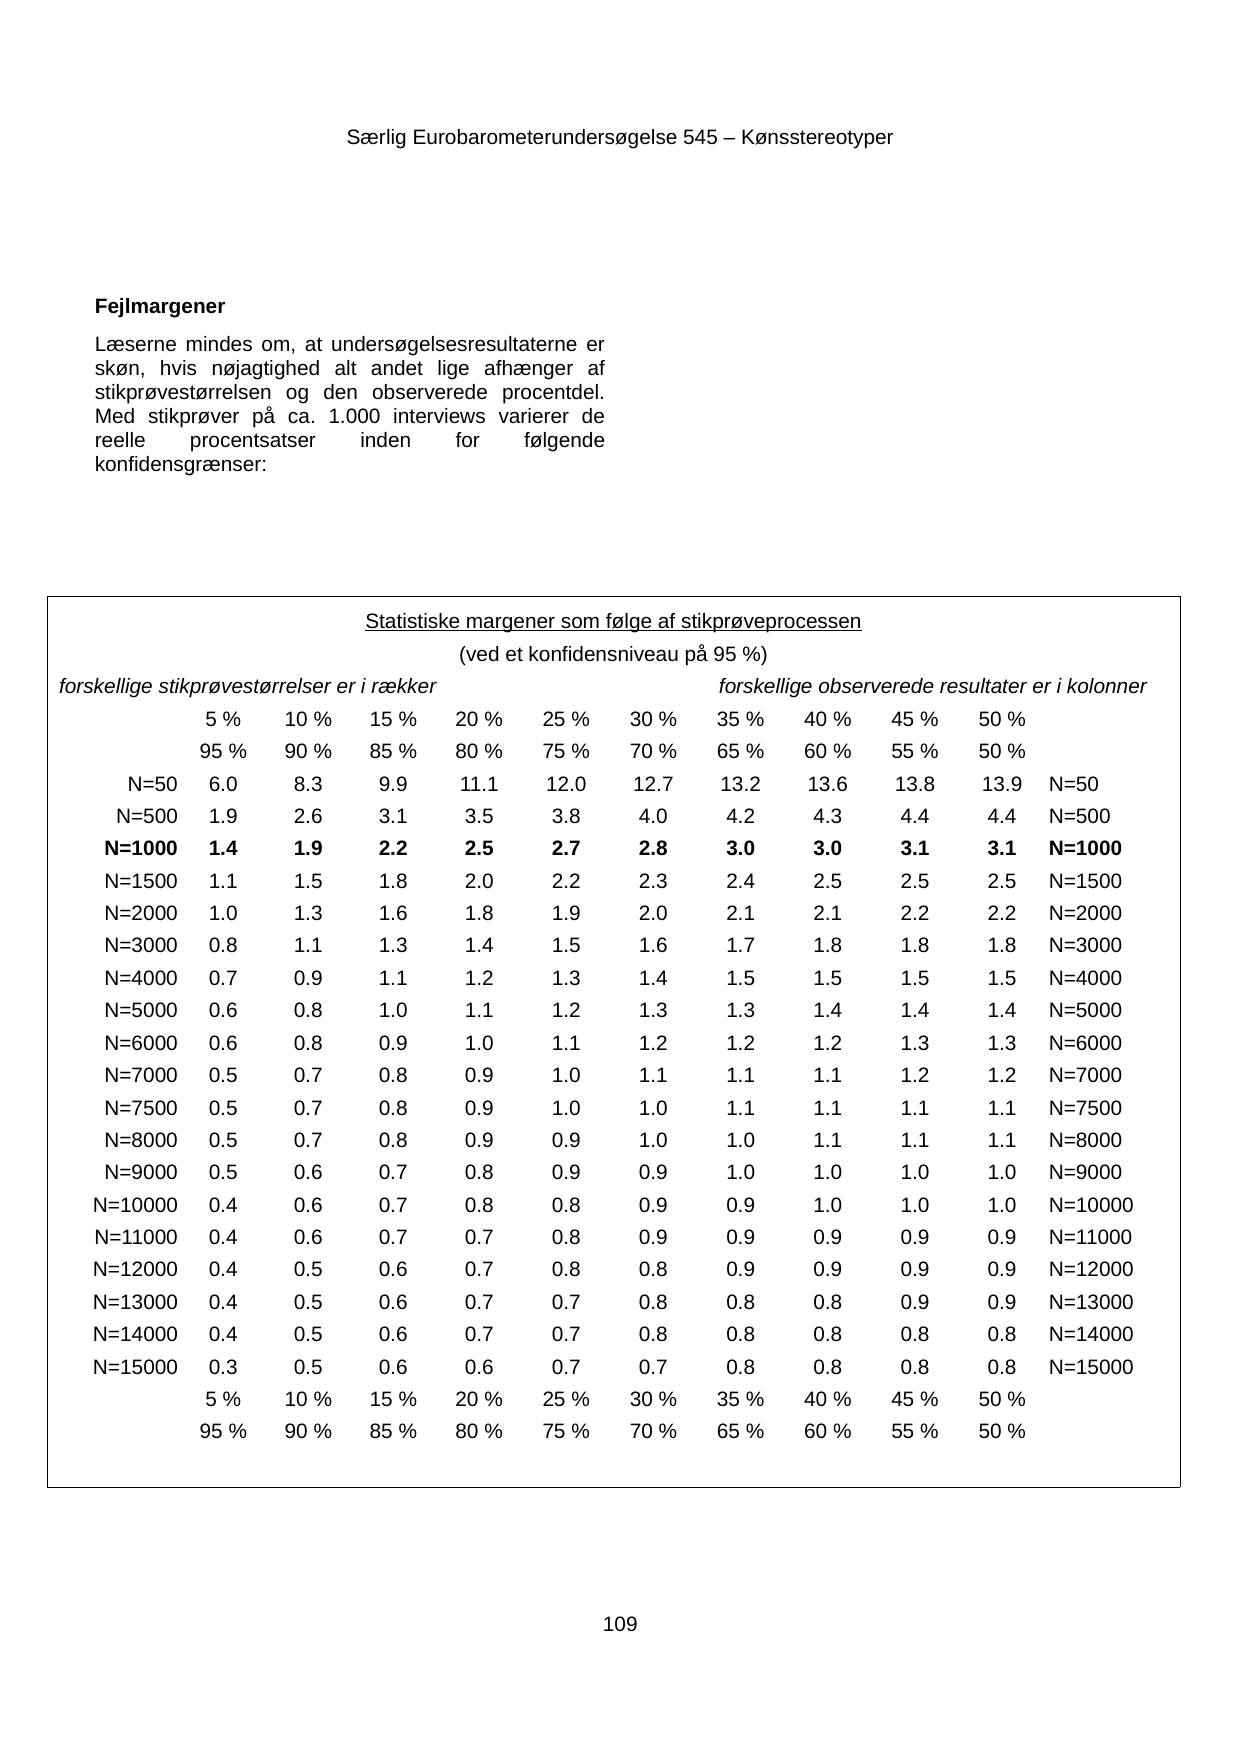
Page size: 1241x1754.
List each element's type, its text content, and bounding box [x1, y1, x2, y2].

table_cell [523, 670, 609, 702]
table_cell 2,1 [697, 897, 784, 929]
table_cell 2,4 [697, 864, 784, 897]
table_cell 1,1 [784, 1124, 871, 1156]
table_cell 1,7 [697, 929, 784, 962]
table_cell 2,6 [266, 800, 351, 832]
table_cell N=11000 [56, 1221, 181, 1253]
table_cell [610, 670, 697, 702]
table_cell 1,6 [610, 929, 697, 962]
table_cell N=2000 [56, 897, 181, 929]
table_cell 1,9 [181, 800, 266, 832]
table_cell 65 % [697, 1415, 784, 1447]
table_cell 0,3 [181, 1350, 266, 1383]
table_cell [1046, 1383, 1171, 1415]
table_cell N=7500 [1046, 1091, 1171, 1123]
table_cell 1,4 [436, 929, 522, 962]
table_cell 1,3 [523, 962, 609, 994]
table_cell 0,9 [523, 1124, 609, 1156]
table_cell 2,8 [610, 832, 697, 864]
table_cell N=11000 [1046, 1221, 1171, 1253]
table_cell N=5000 [56, 994, 181, 1026]
table_cell N=1000 [56, 832, 181, 864]
table_cell 90 % [266, 1415, 351, 1447]
table_cell 0,6 [351, 1350, 436, 1383]
table_cell 4,4 [871, 800, 958, 832]
table_cell 0,6 [266, 1221, 351, 1253]
table_cell 4,3 [784, 800, 871, 832]
table_cell 1,3 [958, 1026, 1046, 1059]
table_cell 1,5 [784, 962, 871, 994]
table_cell 1,4 [181, 832, 266, 864]
table_cell 90 % [266, 735, 351, 767]
table_cell 1,3 [697, 994, 784, 1026]
table_cell N=2000 [1046, 897, 1171, 929]
table_cell 0,8 [958, 1318, 1046, 1350]
table_cell 0,8 [610, 1318, 697, 1350]
table_cell 1,8 [958, 929, 1046, 962]
table_cell 4,4 [958, 800, 1046, 832]
table_cell 50 % [958, 1383, 1046, 1415]
table_cell 0,9 [871, 1253, 958, 1286]
table_cell 1,0 [958, 1188, 1046, 1221]
table_cell [56, 735, 181, 767]
table_cell 0,8 [697, 1350, 784, 1383]
table_cell N=9000 [1046, 1156, 1171, 1188]
table_cell N=13000 [1046, 1286, 1171, 1318]
table_cell 0,6 [181, 994, 266, 1026]
table_cell 2,0 [436, 864, 522, 897]
table_cell 1,1 [958, 1124, 1046, 1156]
table_cell 1,2 [610, 1026, 697, 1059]
table_cell 13,2 [697, 767, 784, 799]
table_cell 1,0 [436, 1026, 522, 1059]
table_cell 2,5 [784, 864, 871, 897]
table_cell 0,8 [351, 1091, 436, 1123]
table_cell 12,0 [523, 767, 609, 799]
table_cell 1,2 [697, 1026, 784, 1059]
table_cell 1,1 [697, 1059, 784, 1091]
table_cell 0,9 [697, 1221, 784, 1253]
table_cell 0,5 [266, 1318, 351, 1350]
table_cell 0,9 [266, 962, 351, 994]
table_cell 95 % [181, 1415, 266, 1447]
table_cell 0,7 [266, 1124, 351, 1156]
table_cell 20 % [436, 703, 522, 735]
table_cell 65 % [697, 735, 784, 767]
table_cell 1,4 [610, 962, 697, 994]
table_cell N=1000 [1046, 832, 1171, 864]
table_cell N=4000 [1046, 962, 1171, 994]
table_cell 0,8 [436, 1188, 522, 1221]
table_cell 1,1 [181, 864, 266, 897]
table_cell 1,0 [871, 1156, 958, 1188]
table_cell forskellige stikprøvestørrelser er i rækker [56, 670, 522, 702]
table_cell 1,0 [697, 1124, 784, 1156]
table_cell N=6000 [56, 1026, 181, 1059]
table_cell 0,7 [266, 1059, 351, 1091]
table_cell 0,5 [266, 1350, 351, 1383]
table_cell N=12000 [1046, 1253, 1171, 1286]
table_cell 1,5 [266, 864, 351, 897]
table_cell 5 % [181, 1383, 266, 1415]
table_cell 50 % [958, 735, 1046, 767]
table_cell N=8000 [56, 1124, 181, 1156]
table_cell 1,3 [266, 897, 351, 929]
table_header Statistiske margener som følge af stikprøveprocessen [56, 605, 1171, 638]
table_cell 55 % [871, 1415, 958, 1447]
table_cell 0,9 [610, 1156, 697, 1188]
table_cell 3,8 [523, 800, 609, 832]
table_cell 0,7 [181, 962, 266, 994]
table_cell 1,8 [871, 929, 958, 962]
table_cell 2,2 [523, 864, 609, 897]
table_cell N=3000 [56, 929, 181, 962]
table_cell 0,9 [784, 1221, 871, 1253]
table_cell [1046, 703, 1171, 735]
table_cell 0,6 [266, 1188, 351, 1221]
text Fejlmargener [94, 294, 605, 318]
table_cell 3,1 [958, 832, 1046, 864]
table_cell 1,0 [181, 897, 266, 929]
table_cell 0,8 [958, 1350, 1046, 1383]
table_cell 0,8 [784, 1318, 871, 1350]
table_cell 0,8 [351, 1059, 436, 1091]
table_cell 3,0 [784, 832, 871, 864]
table_cell N=6000 [1046, 1026, 1171, 1059]
table_cell N=14000 [56, 1318, 181, 1350]
table_cell 50 % [958, 703, 1046, 735]
table_cell 1,9 [523, 897, 609, 929]
table_cell 2,2 [871, 897, 958, 929]
table_cell N=4000 [56, 962, 181, 994]
table_cell 0,5 [266, 1253, 351, 1286]
table_cell 1,8 [436, 897, 522, 929]
table_cell 1,3 [610, 994, 697, 1026]
table_cell 0,7 [351, 1221, 436, 1253]
table_cell N=1500 [56, 864, 181, 897]
table_cell 2,5 [958, 864, 1046, 897]
table_cell 1,1 [958, 1091, 1046, 1123]
table_cell 1,0 [697, 1156, 784, 1188]
table_cell 1,2 [784, 1026, 871, 1059]
table_cell 1,9 [266, 832, 351, 864]
table_cell forskellige observerede resultater er i kolonner [697, 670, 1171, 702]
table_cell N=5000 [1046, 994, 1171, 1026]
table_cell 45 % [871, 1383, 958, 1415]
table_cell 0,8 [697, 1286, 784, 1318]
table_cell N=3000 [1046, 929, 1171, 962]
table_cell 1,0 [523, 1091, 609, 1123]
table_cell 35 % [697, 1383, 784, 1415]
table_cell 1,1 [784, 1091, 871, 1123]
table_cell 50 % [958, 1415, 1046, 1447]
table_cell 60 % [784, 735, 871, 767]
table_cell N=10000 [56, 1188, 181, 1221]
table_cell 60 % [784, 1415, 871, 1447]
table_cell 0,8 [610, 1253, 697, 1286]
table_cell 0,5 [181, 1091, 266, 1123]
table_cell 0,9 [697, 1253, 784, 1286]
table_cell 0,8 [871, 1318, 958, 1350]
table_cell 1,1 [784, 1059, 871, 1091]
table_cell 11,1 [436, 767, 522, 799]
table_cell 0,4 [181, 1286, 266, 1318]
table_cell 2,5 [871, 864, 958, 897]
table_cell 0,8 [181, 929, 266, 962]
table_cell [56, 1383, 181, 1415]
table_cell 6,0 [181, 767, 266, 799]
table_cell 0,8 [351, 1124, 436, 1156]
table_cell 8,3 [266, 767, 351, 799]
table_cell 1,4 [958, 994, 1046, 1026]
table_cell 1,5 [871, 962, 958, 994]
table_cell 0,9 [871, 1221, 958, 1253]
table_cell 70 % [610, 1415, 697, 1447]
table_cell 0,7 [436, 1253, 522, 1286]
table_cell 0,8 [697, 1318, 784, 1350]
table_cell N=7000 [1046, 1059, 1171, 1091]
table_cell 20 % [436, 1383, 522, 1415]
table_cell 1,0 [784, 1188, 871, 1221]
table_cell 0,7 [436, 1318, 522, 1350]
table_cell 0,4 [181, 1253, 266, 1286]
table_cell N=7500 [56, 1091, 181, 1123]
table_cell 12,7 [610, 767, 697, 799]
table_cell 4,2 [697, 800, 784, 832]
table_cell 1,0 [610, 1091, 697, 1123]
text Læserne mindes om, at undersøgelsesresultaterne er skøn, hvis nøjagtighed alt andet lige afhænger af stikprøvestørrelsen og den observerede procentdel. Med stikprøver på ca. 1.000 interviews varierer de reelle procentsatser inden for følgende konfidensgrænser: [94, 332, 605, 476]
table_cell 1,2 [436, 962, 522, 994]
table_cell 0,7 [523, 1286, 609, 1318]
table_cell 1,2 [523, 994, 609, 1026]
table_cell 80 % [436, 735, 522, 767]
table_cell 1,1 [697, 1091, 784, 1123]
table_cell 0,8 [784, 1286, 871, 1318]
table_cell 80 % [436, 1415, 522, 1447]
table_cell 9,9 [351, 767, 436, 799]
table_cell 1,1 [266, 929, 351, 962]
table_cell 5 % [181, 703, 266, 735]
table_cell 3,5 [436, 800, 522, 832]
table_cell N=500 [56, 800, 181, 832]
table_cell 0,8 [523, 1221, 609, 1253]
table_cell 85 % [351, 735, 436, 767]
table_cell 3,1 [871, 832, 958, 864]
table_cell 1,3 [351, 929, 436, 962]
table_cell 0,9 [436, 1091, 522, 1123]
text [48, 597, 1180, 1487]
table_cell 2,0 [610, 897, 697, 929]
table_cell 0,9 [610, 1188, 697, 1221]
table_cell 15 % [351, 703, 436, 735]
table_cell 0,9 [436, 1124, 522, 1156]
table_cell 0,9 [784, 1253, 871, 1286]
table_cell 0,8 [871, 1350, 958, 1383]
table_cell 0,7 [351, 1156, 436, 1188]
table_cell 2,2 [351, 832, 436, 864]
table_cell 4,0 [610, 800, 697, 832]
table_cell 0,9 [523, 1156, 609, 1188]
table_cell 0,6 [181, 1026, 266, 1059]
table_cell 0,4 [181, 1188, 266, 1221]
table_cell 0,7 [436, 1221, 522, 1253]
table_cell 13,9 [958, 767, 1046, 799]
table_cell 10 % [266, 703, 351, 735]
table_cell 1,1 [610, 1059, 697, 1091]
table_cell 1,1 [351, 962, 436, 994]
table_cell N=9000 [56, 1156, 181, 1188]
table_cell 0,9 [871, 1286, 958, 1318]
table_cell N=8000 [1046, 1124, 1171, 1156]
table_cell 25 % [523, 1383, 609, 1415]
table_cell 1,0 [351, 994, 436, 1026]
table_cell 0,7 [436, 1286, 522, 1318]
table_cell 95 % [181, 735, 266, 767]
table_cell 0,6 [351, 1286, 436, 1318]
table_cell N=15000 [1046, 1350, 1171, 1383]
table_cell N=14000 [1046, 1318, 1171, 1350]
table_cell 0,9 [610, 1221, 697, 1253]
table_cell 1,5 [697, 962, 784, 994]
table_cell 1,0 [610, 1124, 697, 1156]
table_cell 2,3 [610, 864, 697, 897]
table_cell 0,7 [266, 1091, 351, 1123]
table_cell 1,1 [871, 1091, 958, 1123]
table_cell N=15000 [56, 1350, 181, 1383]
table_cell 0,5 [181, 1059, 266, 1091]
table_cell 35 % [697, 703, 784, 735]
table_cell 0,8 [266, 1026, 351, 1059]
table_cell 0,9 [958, 1253, 1046, 1286]
table_cell N=500 [1046, 800, 1171, 832]
table_cell 2,7 [523, 832, 609, 864]
table_cell 0,8 [436, 1156, 522, 1188]
table_cell N=7000 [56, 1059, 181, 1091]
table_cell 45 % [871, 703, 958, 735]
table_cell 1,0 [784, 1156, 871, 1188]
table_cell [56, 703, 181, 735]
table_cell [1046, 1415, 1171, 1447]
table_cell 0,9 [958, 1221, 1046, 1253]
table_cell 15 % [351, 1383, 436, 1415]
table_cell 1,6 [351, 897, 436, 929]
table_cell 0,7 [523, 1350, 609, 1383]
table_cell 0,9 [436, 1059, 522, 1091]
table_cell 1,0 [871, 1188, 958, 1221]
table_cell 0,4 [181, 1318, 266, 1350]
table_cell 0,9 [351, 1026, 436, 1059]
table_cell 70 % [610, 735, 697, 767]
table_cell 85 % [351, 1415, 436, 1447]
table_cell 0,8 [266, 994, 351, 1026]
table_cell N=10000 [1046, 1188, 1171, 1221]
table_cell 0,8 [610, 1286, 697, 1318]
table_cell N=50 [56, 767, 181, 799]
table_cell 40 % [784, 1383, 871, 1415]
table_cell 0,4 [181, 1221, 266, 1253]
table_cell 55 % [871, 735, 958, 767]
table_cell 0,9 [958, 1286, 1046, 1318]
table_cell 0,7 [351, 1188, 436, 1221]
table_cell 0,8 [523, 1253, 609, 1286]
table_cell 0,8 [523, 1188, 609, 1221]
table_cell 0,6 [351, 1318, 436, 1350]
table_cell 1,1 [523, 1026, 609, 1059]
table_cell N=12000 [56, 1253, 181, 1286]
table_cell N=13000 [56, 1286, 181, 1318]
table_cell 1,4 [784, 994, 871, 1026]
table_cell 0,5 [266, 1286, 351, 1318]
table_cell 2,5 [436, 832, 522, 864]
table_cell 75 % [523, 1415, 609, 1447]
table_cell 1,2 [958, 1059, 1046, 1091]
table_cell 25 % [523, 703, 609, 735]
table_cell 10 % [266, 1383, 351, 1415]
table_cell 0,6 [436, 1350, 522, 1383]
table_cell [56, 1415, 181, 1447]
table_cell 13,6 [784, 767, 871, 799]
table_cell (ved et konfidensniveau på 95 %) [56, 638, 1171, 670]
table_cell 1,5 [523, 929, 609, 962]
table_cell 40 % [784, 703, 871, 735]
table_cell 0,9 [697, 1188, 784, 1221]
table_cell 0,5 [181, 1156, 266, 1188]
table_cell 2,2 [958, 897, 1046, 929]
table_cell 0,7 [523, 1318, 609, 1350]
table_cell 0,6 [266, 1156, 351, 1188]
table_cell 0,5 [181, 1124, 266, 1156]
table_cell N=1500 [1046, 864, 1171, 897]
table_cell 3,0 [697, 832, 784, 864]
table_cell 75 % [523, 735, 609, 767]
table_cell [1046, 735, 1171, 767]
table_cell 1,0 [523, 1059, 609, 1091]
table_cell 1,1 [871, 1124, 958, 1156]
table_cell 2,1 [784, 897, 871, 929]
table_cell 1,4 [871, 994, 958, 1026]
table_cell 0,7 [610, 1350, 697, 1383]
table_cell 0,8 [784, 1350, 871, 1383]
table_cell 30 % [610, 703, 697, 735]
table_cell 3,1 [351, 800, 436, 832]
table_cell N=50 [1046, 767, 1171, 799]
table_cell 0,6 [351, 1253, 436, 1286]
table_cell 1,8 [351, 864, 436, 897]
table_cell 1,5 [958, 962, 1046, 994]
table_cell 1,0 [958, 1156, 1046, 1188]
table_cell 1,3 [871, 1026, 958, 1059]
table_cell 1,1 [436, 994, 522, 1026]
table_cell 30 % [610, 1383, 697, 1415]
table_cell 13,8 [871, 767, 958, 799]
table_cell 1,8 [784, 929, 871, 962]
table_cell 1,2 [871, 1059, 958, 1091]
